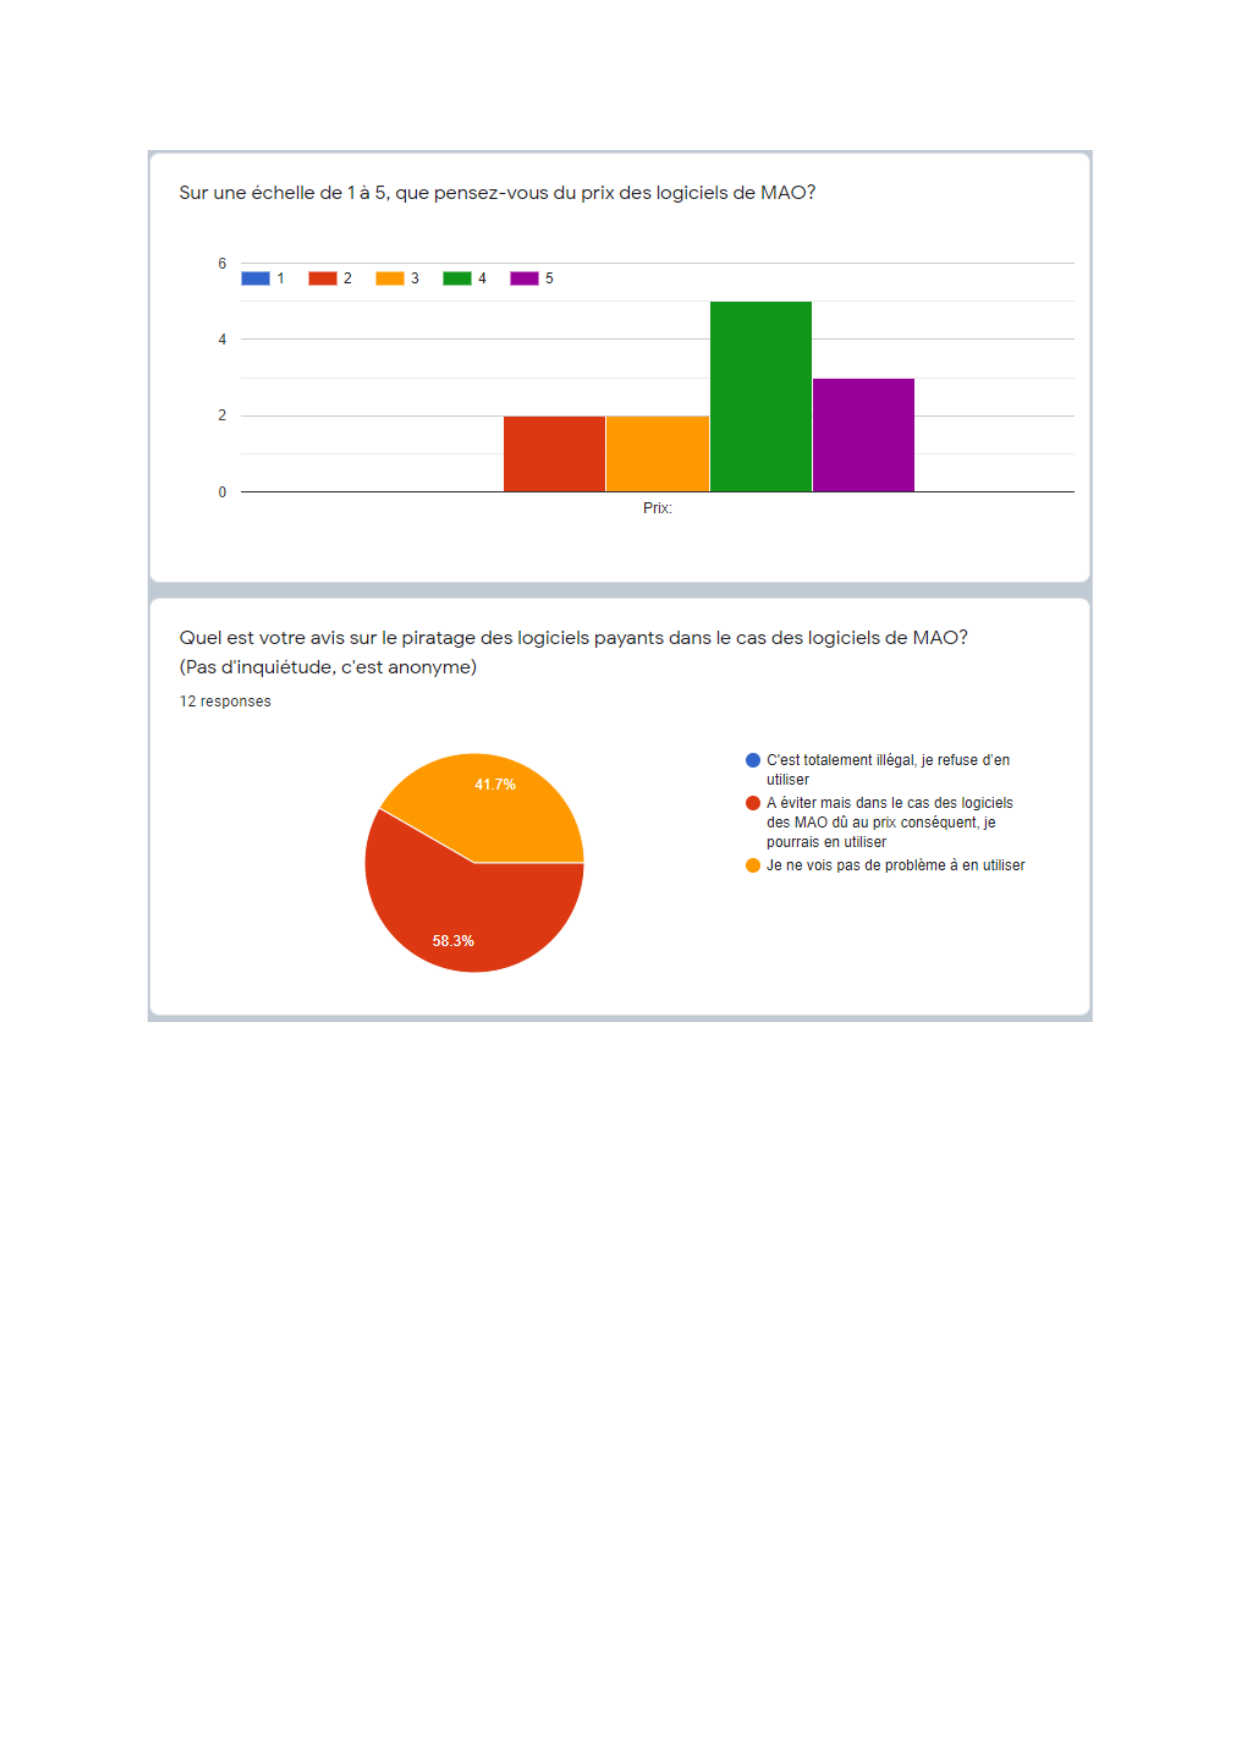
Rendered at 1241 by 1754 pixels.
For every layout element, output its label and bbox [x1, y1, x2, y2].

picture [147, 150, 1093, 1022]
